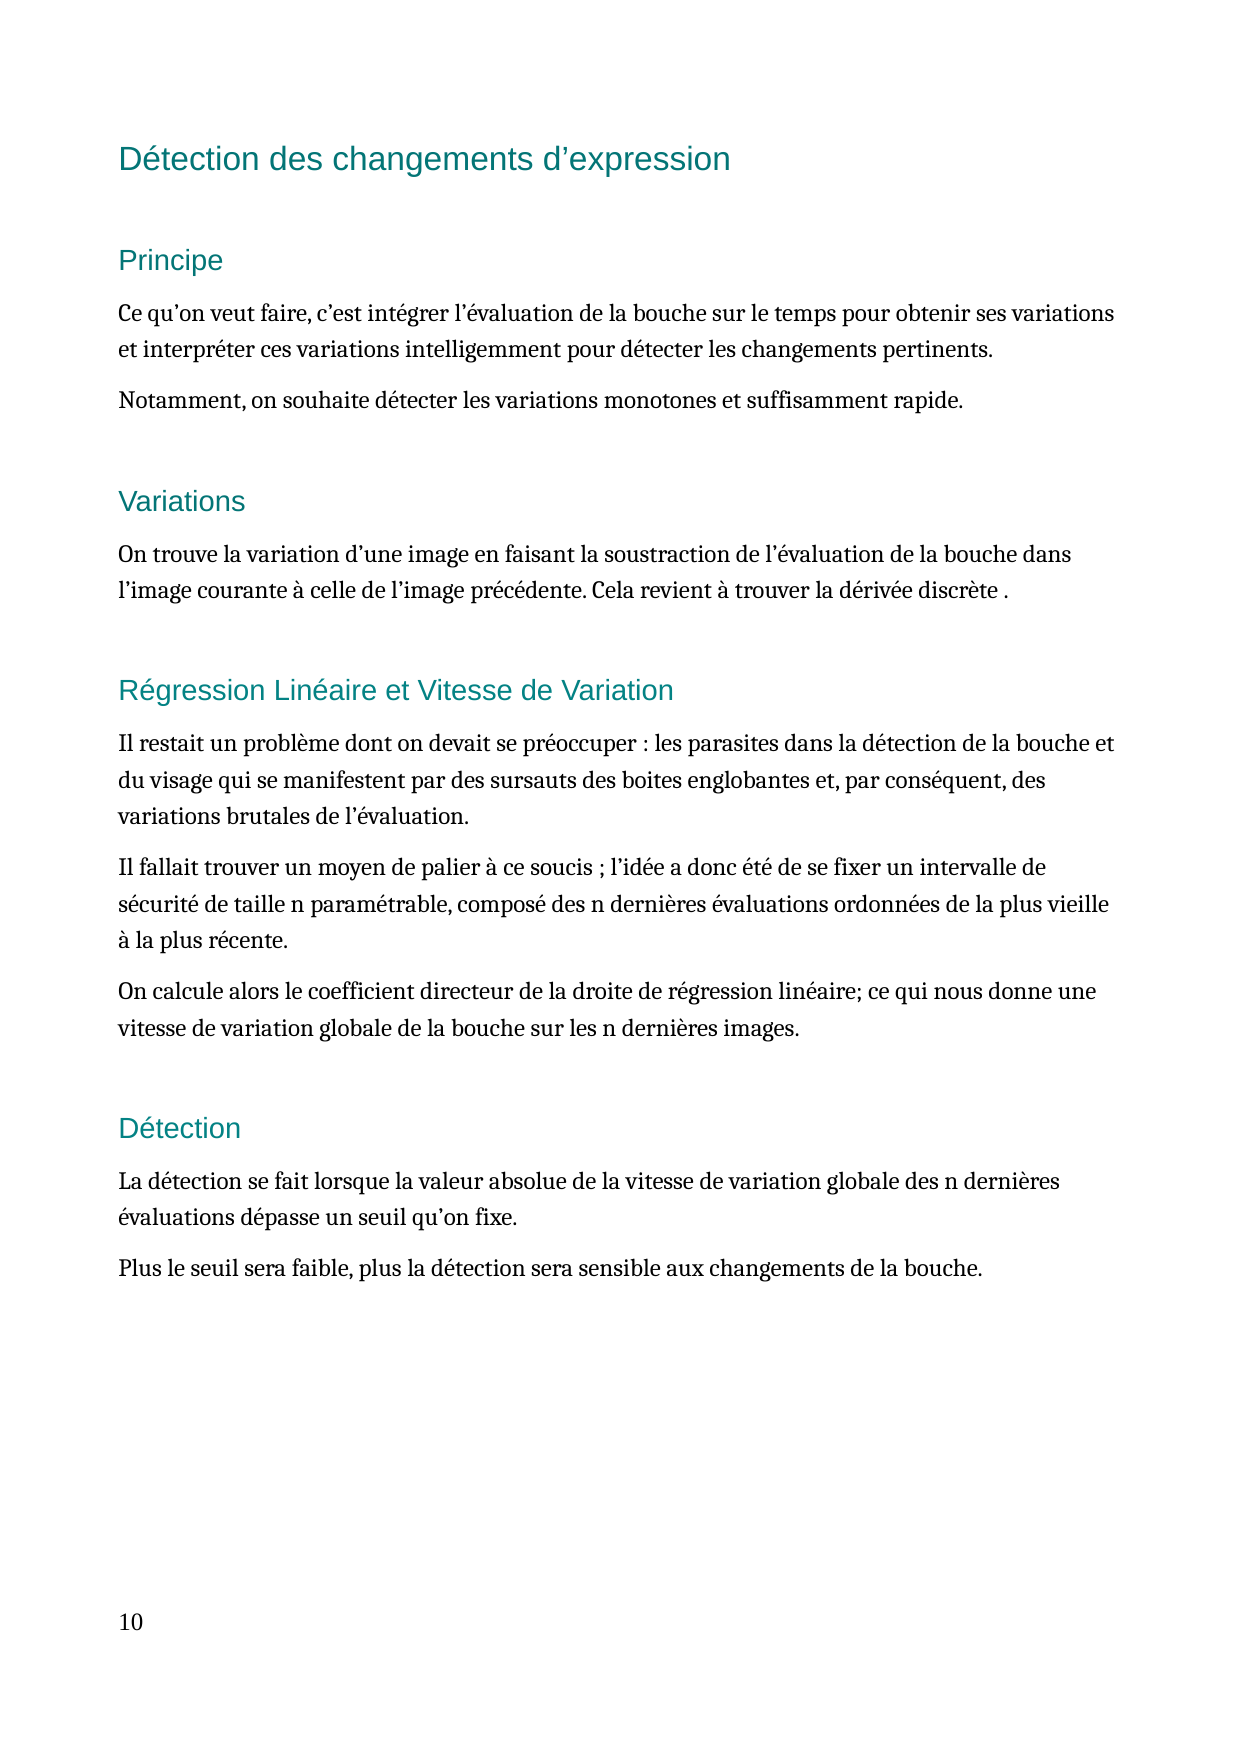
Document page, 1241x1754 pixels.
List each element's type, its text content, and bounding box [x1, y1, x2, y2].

text Détection [118, 1109, 1122, 1145]
text La détection se fait lorsque la valeur absolue de la vitesse de variation globale des n dernières évaluations dépasse un seuil qu’on fixe. [118, 1160, 1122, 1233]
text Régression Linéaire et Vitesse de Variation [118, 671, 1122, 708]
text Principe [118, 241, 1122, 278]
text On trouve la variation d’une image en faisant la soustraction de l’évaluation de la bouche dans l’image courante à celle de l’image précédente. Cela revient à trouver la dérivée discrète . [118, 533, 1122, 606]
text Il restait un problème dont on devait se préoccuper : les parasites dans la détection de la bouche et du visage qui se manifestent par des sursauts des boites englobantes et, par conséquent, des variations brutales de l’évaluation. [118, 722, 1122, 832]
text Notamment, on souhaite détecter les variations monotones et suffisamment rapide. [118, 380, 1122, 416]
text Ce qu’on veut faire, c’est intégrer l’évaluation de la bouche sur le temps pour obtenir ses variations et interpréter ces variations intelligemment pour détecter les changements pertinents. [118, 292, 1122, 365]
text Plus le seuil sera faible, plus la détection sera sensible aux changements de la bouche. [118, 1247, 1122, 1284]
text Il fallait trouver un moyen de palier à ce soucis ; l’idée a donc été de se fixer un intervalle de sécurité de taille n paramétrable, composé des n dernières évaluations ordonnées de la plus vieille à la plus récente. [118, 846, 1122, 956]
text On calcule alors le coefficient directeur de la droite de régression linéaire; ce qui nous donne une vitesse de variation globale de la bouche sur les n dernières images. [118, 970, 1122, 1043]
text Variations [118, 482, 1122, 518]
subtitle Détection des changements d’expression [118, 139, 1122, 178]
